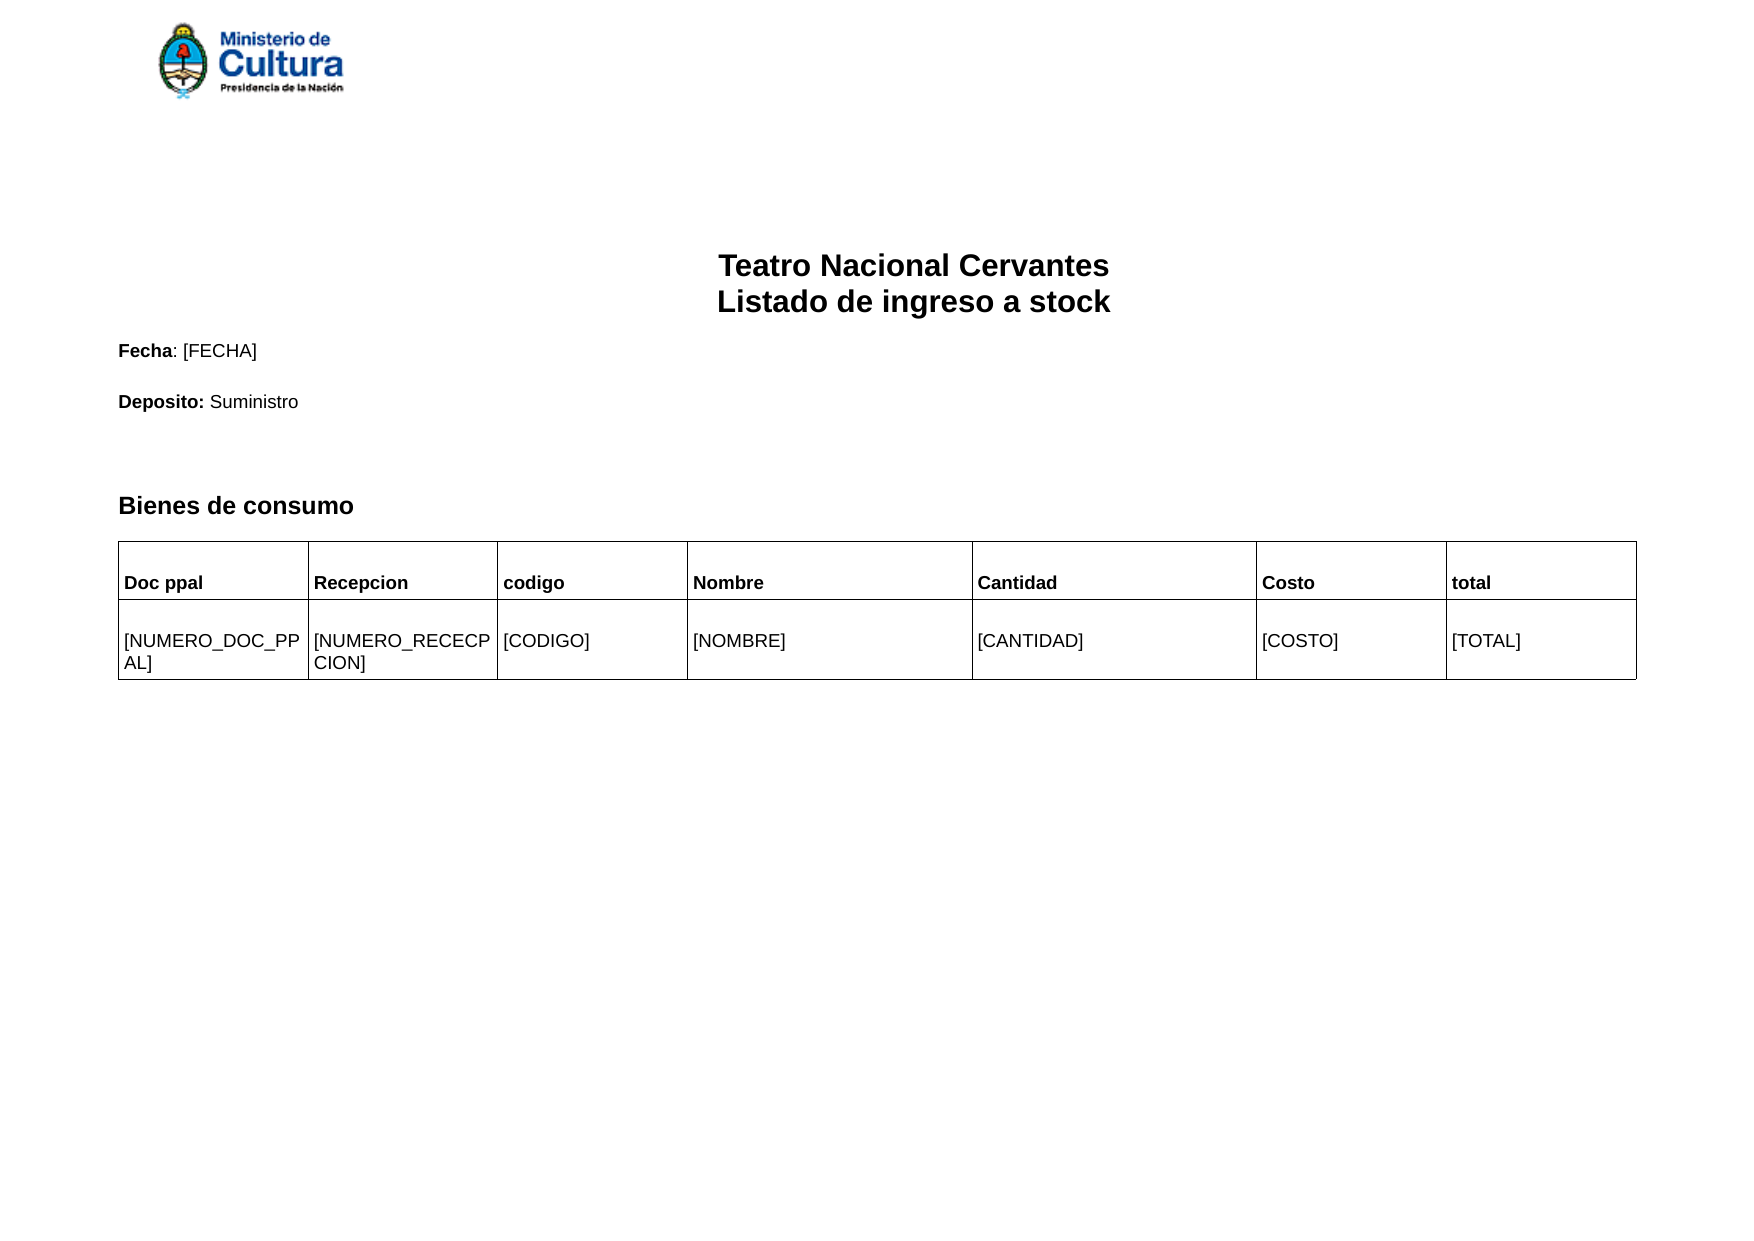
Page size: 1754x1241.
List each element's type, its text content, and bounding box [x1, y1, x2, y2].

table_cell [NUMERO_RECECPCION] [309, 600, 497, 679]
table_cell [COSTO] [1257, 600, 1446, 679]
table_header Recepcion [309, 542, 497, 599]
table_cell [CANTIDAD] [973, 600, 1256, 679]
text Fecha: [FECHA] [118, 340, 1636, 362]
table_cell [TOTAL] [1447, 600, 1636, 679]
table_header Cantidad [973, 542, 1256, 599]
table_header Nombre [688, 542, 972, 599]
table_header Doc ppal [119, 542, 308, 599]
text Teatro Nacional Cervantes [118, 247, 1636, 283]
table_cell [CODIGO] [498, 600, 687, 679]
picture [132, 18, 372, 105]
text Bienes de consumo [118, 491, 1636, 519]
text Listado de ingreso a stock [118, 283, 1636, 318]
table_header codigo [498, 542, 687, 599]
text Deposito: Suministro [118, 390, 1636, 412]
table_header total [1447, 542, 1636, 599]
table_header Costo [1257, 542, 1446, 599]
table_cell [NUMERO_DOC_PPAL] [119, 600, 308, 679]
table_cell [NOMBRE] [688, 600, 972, 679]
